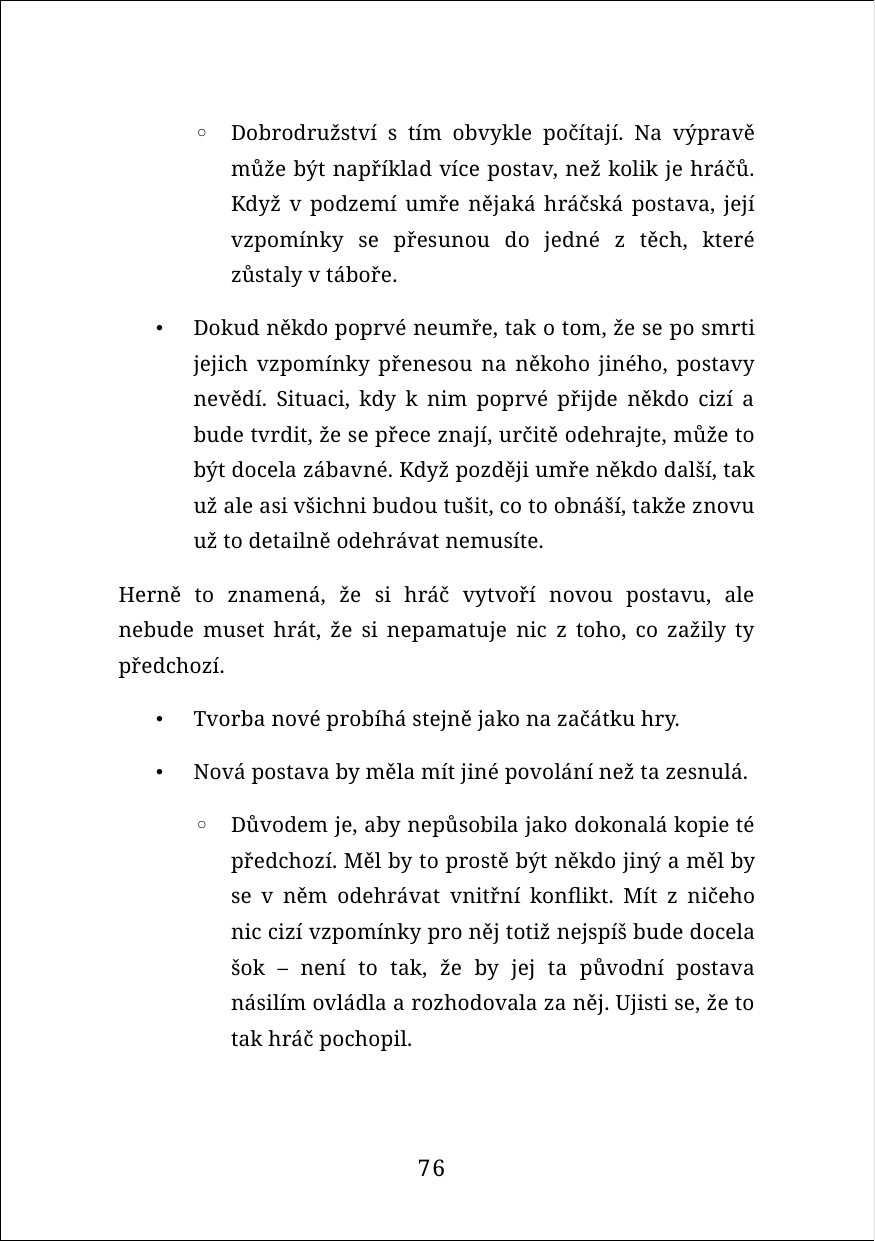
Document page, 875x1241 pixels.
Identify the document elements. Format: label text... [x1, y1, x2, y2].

list Dobrodružství s tím obvykle počítají. Na výpravě může být například více postav, než kolik je hráčů. Když v podzemí umře nějaká hráčská postava, její vzpomínky se přesunou do jedné z těch, které zůstaly v táboře. [193, 118, 756, 289]
list Důvodem je, aby nepůsobila jako dokonalá kopie té předchozí. Měl by to prostě být někdo jiný a měl by se v něm odehrávat vnitřní konflikt. Mít z ničeho nic cizí vzpomínky pro něj totiž nejspíš bude docela šok – není to tak, že by jej ta původní postava násilím ovládla a rozhodovala za něj. Ujisti se, že to tak hráč pochopil. [193, 811, 756, 1052]
list Nová postava by měla mít jiné povolání než ta zesnulá. [156, 757, 756, 786]
list Tvorba nové probíhá stejně jako na začátku hry. [156, 704, 756, 733]
text Herně to znamená, že si hráč vytvoří novou postavu, ale nebude muset hrát, že si nepamatuje nic z toho, co zažily ty předchozí. [118, 580, 756, 679]
list Dokud někdo poprvé neumře, tak o tom, že se po smrti jejich vzpomínky přenesou na někoho jiného, postavy nevědí. Situaci, kdy k nim poprvé přijde někdo cizí a bude tvrdit, že se přece znají, určitě odehrajte, může to být docela zábavné. Když později umře někdo další, tak už ale asi všichni budou tušit, co to obnáší, takže znovu už to detailně odehrávat nemusíte. [156, 313, 756, 555]
